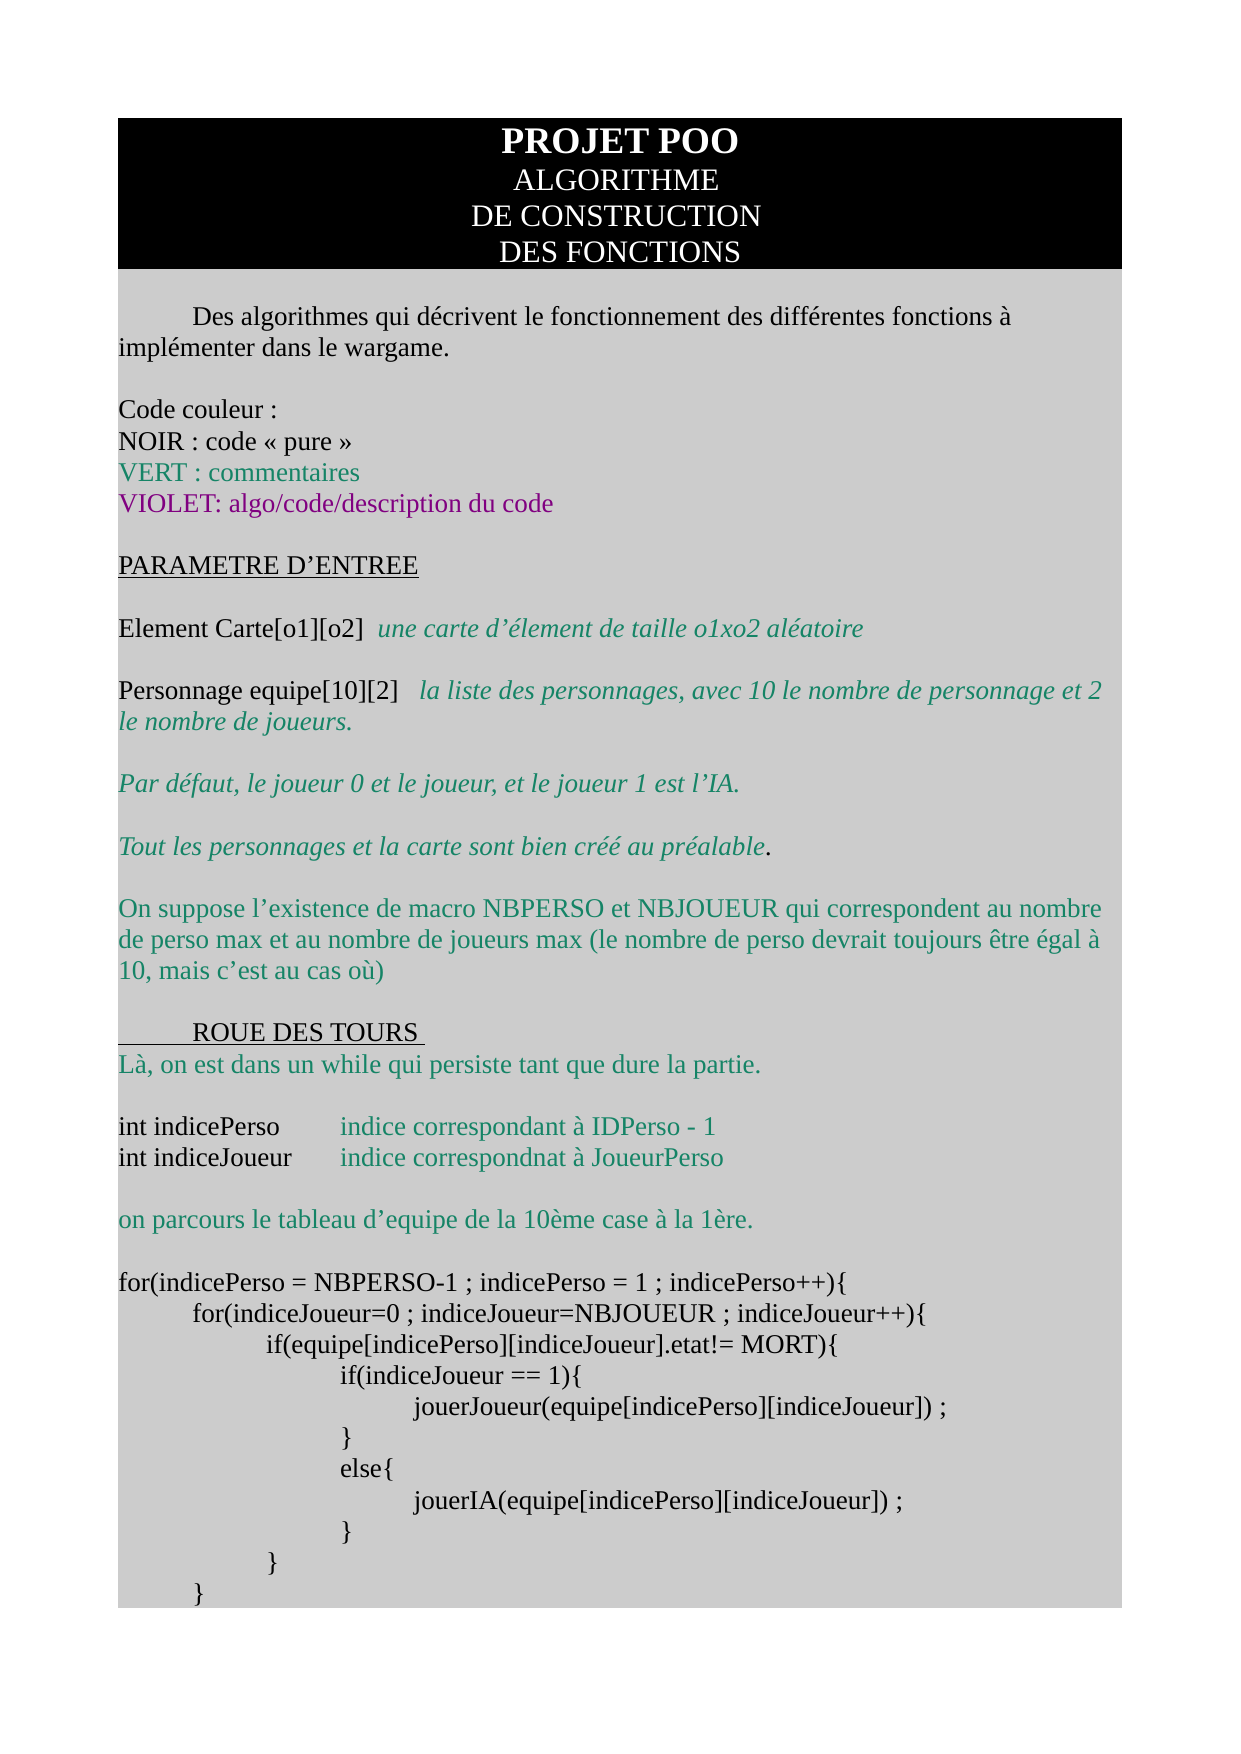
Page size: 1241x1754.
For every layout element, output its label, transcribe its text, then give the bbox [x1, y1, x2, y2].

text int indiceJoueur indice correspondnat à JoueurPerso [118, 1141, 1122, 1172]
text jouerJoueur(equipe[indicePerso][indiceJoueur]) ; [118, 1390, 1122, 1421]
text Personnage equipe[10][2] la liste des personnages, avec 10 le nombre de personnage et 2 le nombre de joueurs. [118, 674, 1122, 736]
text Tout les personnages et la carte sont bien créé au préalable. [118, 830, 1122, 861]
text VERT : commentaires [118, 456, 1122, 487]
text DES FONCTIONS [118, 233, 1122, 269]
text } [118, 1421, 1122, 1453]
text Par défaut, le joueur 0 et le joueur, et le joueur 1 est l’IA. [118, 767, 1122, 798]
text if(indiceJoueur == 1){ [118, 1359, 1122, 1390]
text NOIR : code « pure » [118, 425, 1122, 456]
text Code couleur : [118, 394, 1122, 425]
text for(indiceJoueur=0 ; indiceJoueur=NBJOUEUR ; indiceJoueur++){ [118, 1297, 1122, 1328]
text } [118, 1546, 1122, 1577]
text on parcours le tableau d’equipe de la 10ème case à la 1ère. [118, 1203, 1122, 1234]
text VIOLET: algo/code/description du code [118, 487, 1122, 518]
text else{ [118, 1453, 1122, 1484]
text if(equipe[indicePerso][indiceJoueur].etat!= MORT){ [118, 1328, 1122, 1359]
text for(indicePerso = NBPERSO-1 ; indicePerso = 1 ; indicePerso++){ [118, 1266, 1122, 1297]
text } [118, 1577, 1122, 1608]
text ALGORITHME [118, 161, 1122, 197]
text } [118, 1515, 1122, 1546]
text PARAMETRE D’ENTREE [118, 549, 1122, 581]
text PROJET POO [118, 118, 1122, 161]
text DE CONSTRUCTION [118, 197, 1122, 233]
text jouerIA(equipe[indicePerso][indiceJoueur]) ; [118, 1484, 1122, 1515]
text int indicePerso indice correspondant à IDPerso - 1 [118, 1110, 1122, 1141]
text Des algorithmes qui décrivent le fonctionnement des différentes fonctions à implémenter dans le wargame. [118, 300, 1122, 362]
text ROUE DES TOURS [118, 1017, 1122, 1048]
text On suppose l’existence de macro NBPERSO et NBJOUEUR qui correspondent au nombre de perso max et au nombre de joueurs max (le nombre de perso devrait toujours être égal à 10, mais c’est au cas où) [118, 892, 1122, 985]
text Là, on est dans un while qui persiste tant que dure la partie. [118, 1048, 1122, 1079]
text Element Carte[o1][o2] une carte d’élement de taille o1xo2 aléatoire [118, 612, 1122, 643]
